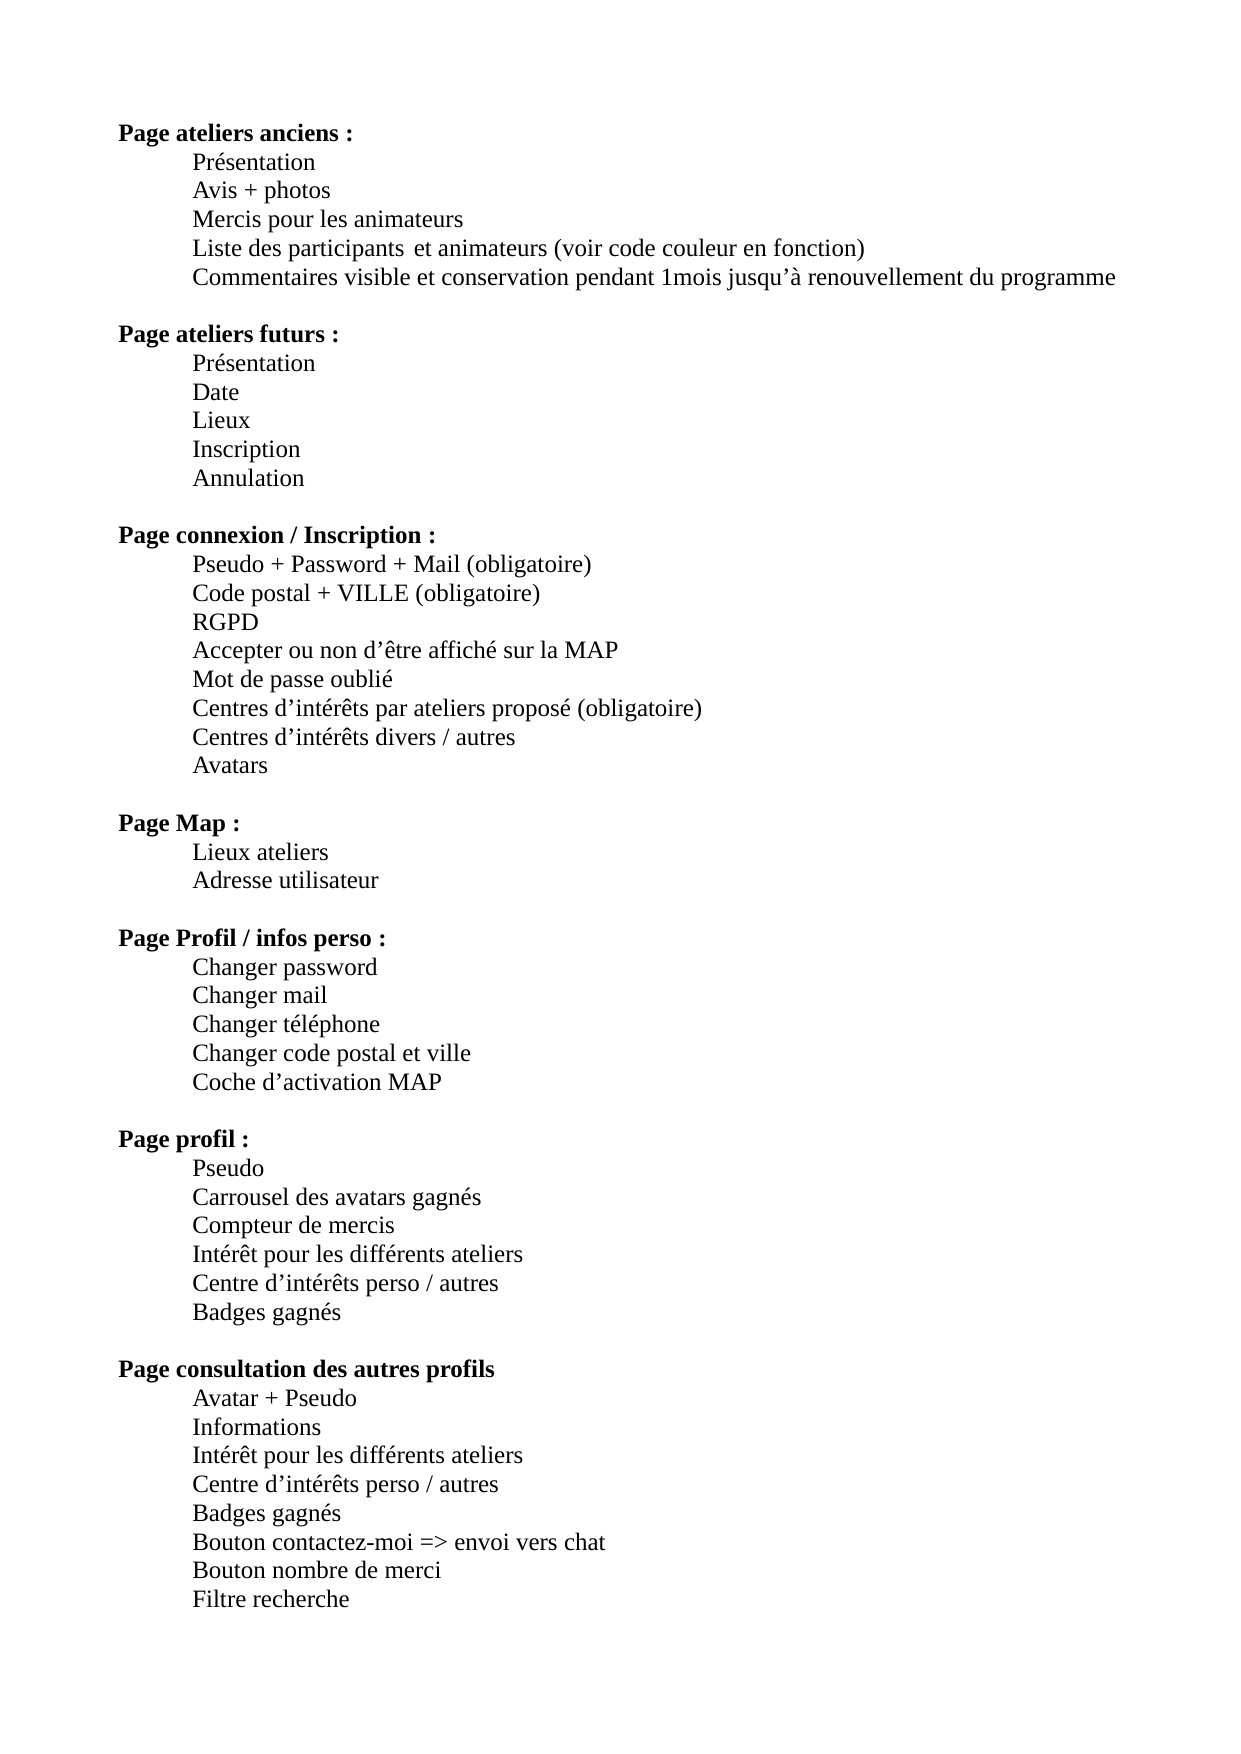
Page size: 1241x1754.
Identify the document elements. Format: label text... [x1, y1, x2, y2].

text Liste des participants et animateurs (voir code couleur en fonction) [118, 233, 1122, 262]
text Pseudo + Password + Mail (obligatoire) [118, 549, 1122, 578]
text Page profil : [118, 1124, 1122, 1153]
text Informations [118, 1412, 1122, 1441]
text Centres d’intérêts par ateliers proposé (obligatoire) [118, 693, 1122, 722]
text Commentaires visible et conservation pendant 1mois jusqu’à renouvellement du programme [118, 262, 1122, 291]
text Annulation [118, 463, 1122, 492]
text Changer code postal et ville [118, 1038, 1122, 1067]
text Filtre recherche [118, 1584, 1122, 1613]
text Intérêt pour les différents ateliers [118, 1441, 1122, 1469]
text Changer mail [118, 981, 1122, 1009]
text Badges gagnés [118, 1498, 1122, 1527]
text Avis + photos [118, 176, 1122, 204]
text Présentation [118, 348, 1122, 377]
text Date [118, 377, 1122, 406]
text Centres d’intérêts divers / autres [118, 722, 1122, 751]
text Changer téléphone [118, 1009, 1122, 1038]
text Mot de passe oublié [118, 664, 1122, 693]
text Page ateliers anciens : [118, 118, 1122, 147]
text Accepter ou non d’être affiché sur la MAP [118, 636, 1122, 664]
text Pseudo [118, 1153, 1122, 1182]
text Compteur de mercis [118, 1211, 1122, 1239]
text Bouton nombre de merci [118, 1556, 1122, 1584]
text Page Map : [118, 808, 1122, 837]
text RGPD [118, 607, 1122, 636]
text Intérêt pour les différents ateliers [118, 1239, 1122, 1268]
text Centre d’intérêts perso / autres [118, 1268, 1122, 1297]
text Carrousel des avatars gagnés [118, 1182, 1122, 1211]
text Changer password [118, 952, 1122, 981]
text Mercis pour les animateurs [118, 204, 1122, 233]
text Avatar + Pseudo [118, 1383, 1122, 1412]
text Lieux ateliers [118, 837, 1122, 866]
text Badges gagnés [118, 1297, 1122, 1326]
text Page ateliers futurs : [118, 319, 1122, 348]
text Page consultation des autres profils [118, 1354, 1122, 1383]
text Code postal + VILLE (obligatoire) [118, 578, 1122, 607]
text Coche d’activation MAP [118, 1067, 1122, 1096]
text Page connexion / Inscription : [118, 521, 1122, 549]
text Inscription [118, 434, 1122, 463]
text Présentation [118, 147, 1122, 176]
text Lieux [118, 406, 1122, 434]
text Adresse utilisateur [118, 866, 1122, 894]
text Bouton contactez-moi => envoi vers chat [118, 1527, 1122, 1556]
text Avatars [118, 751, 1122, 779]
text Page Profil / infos perso : [118, 923, 1122, 952]
text Centre d’intérêts perso / autres [118, 1469, 1122, 1498]
